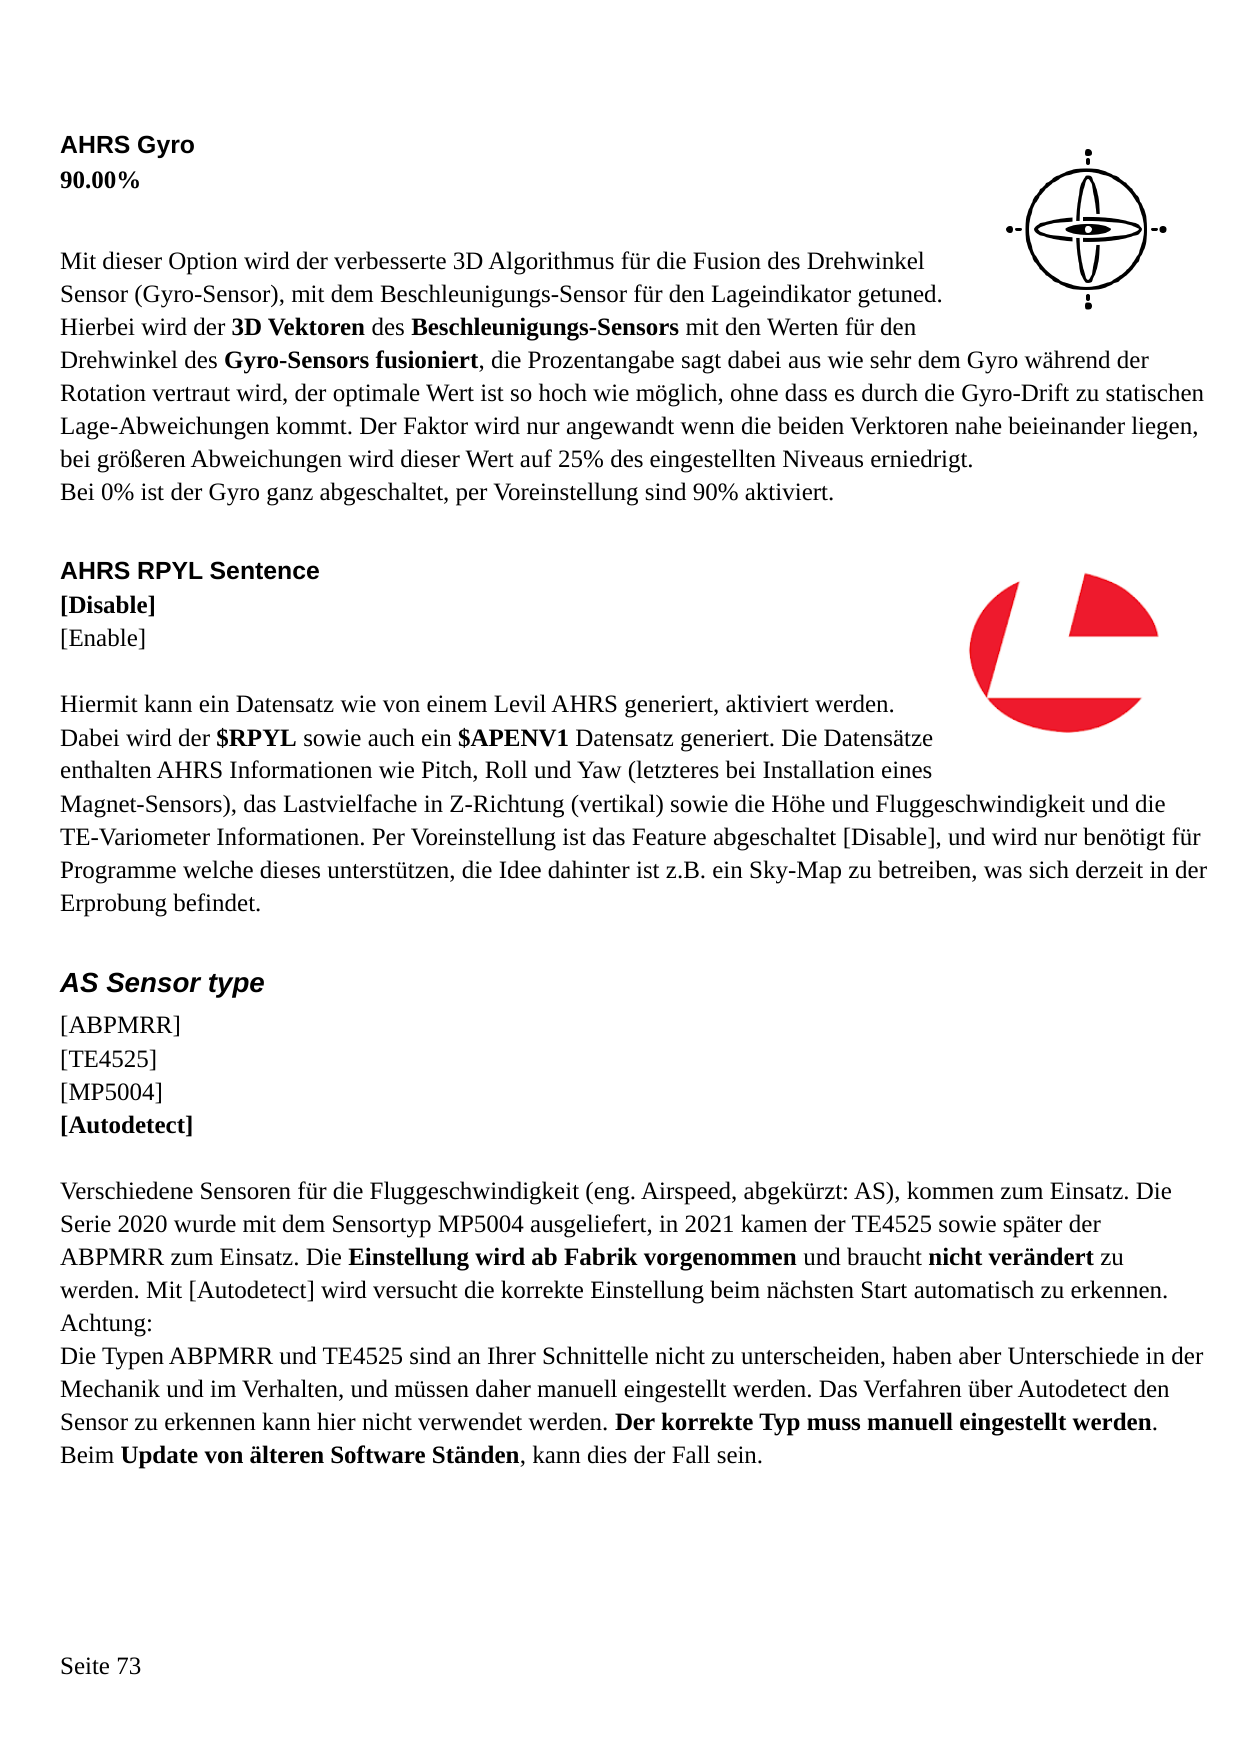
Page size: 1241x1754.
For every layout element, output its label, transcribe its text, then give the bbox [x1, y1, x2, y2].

text [TE4525] [60, 1044, 1207, 1072]
text [Disable] [60, 591, 955, 619]
text 90.00% [60, 165, 999, 194]
text [1180, 591, 1207, 619]
subtitle [1180, 556, 1207, 584]
text Hiermit kann ein Datensatz wie von einem Levil AHRS generiert, aktiviert werden. Dabei wird der $RPYL sowie auch ein $APENV1 Datensatz generiert. Die Datensätze enthalten AHRS Informationen wie Pitch, Roll und Yaw (letzteres bei Installation eines Magnet-Sensors), das Lastvielfache in Z-Richtung (vertikal) sowie die Höhe und Fluggeschwindigkeit und die TE-Variometer Informationen. Per Voreinstellung ist das Feature abgeschaltet [Disable], und wird nur benötigt für Programme welche dieses unterstützen, die Idee dahinter ist z.B. ein Sky-Map zu betreiben, was sich derzeit in der Erprobung befindet. [60, 689, 1207, 916]
text [MP5004] [60, 1077, 1207, 1105]
subtitle AHRS RPYL Sentence [60, 556, 955, 584]
text Mit dieser Option wird der verbesserte 3D Algorithmus für die Fusion des Drehwinkel Sensor (Gyro-Sensor), mit dem Beschleunigungs-Sensor für den Lageindikator getuned. Hierbei wird der 3D Vektoren des Beschleunigungs-Sensors mit den Werten für den Drehwinkel des Gyro-Sensors fusioniert, die Prozentangabe sagt dabei aus wie sehr dem Gyro während der Rotation vertraut wird, der optimale Wert ist so hoch wie möglich, ohne dass es durch die Gyro-Drift zu statischen Lage-Abweichungen kommt. Der Faktor wird nur angewandt wenn die beiden Verktoren nahe beieinander liegen, bei größeren Abweichungen wird dieser Wert auf 25% des eingestellten Niveaus erniedrigt. [60, 246, 1207, 473]
text Die Typen ABPMRR und TE4525 sind an Ihrer Schnittelle nicht zu unterscheiden, haben aber Unterschiede in der Mechanik und im Verhalten, und müssen daher manuell eingestellt werden. Das Verfahren über Autodetect den Sensor zu erkennen kann hier nicht verwendet werden. Der korrekte Typ muss manuell eingestellt werden. Beim Update von älteren Software Ständen, kann dies der Fall sein. [60, 1341, 1207, 1469]
picture [999, 142, 1173, 316]
text [ABPMRR] [60, 1011, 1207, 1039]
text Achtung: [60, 1308, 1207, 1337]
text Verschiedene Sensoren für die Fluggeschwindigkeit (eng. Airspeed, abgekürzt: AS), kommen zum Einsatz. Die Serie 2020 wurde mit dem Sensortyp MP5004 ausgeliefert, in 2021 kamen der TE4525 sowie später der ABPMRR zum Einsatz. Die Einstellung wird ab Fabrik vorgenommen und braucht nicht verändert zu werden. Mit [Autodetect] wird versucht die korrekte Einstellung beim nächsten Start automatisch zu erkennen. [60, 1176, 1207, 1303]
text [Autodetect] [60, 1110, 1207, 1138]
text [1173, 165, 1207, 194]
picture [955, 554, 1180, 763]
text Bei 0% ist der Gyro ganz abgeschaltet, per Voreinstellung sind 90% aktiviert. [60, 477, 1207, 506]
subtitle AHRS Gyro [60, 131, 1207, 159]
subtitle AS Sensor type [60, 966, 1207, 998]
text [Enable] [60, 623, 955, 652]
text [1180, 623, 1207, 652]
